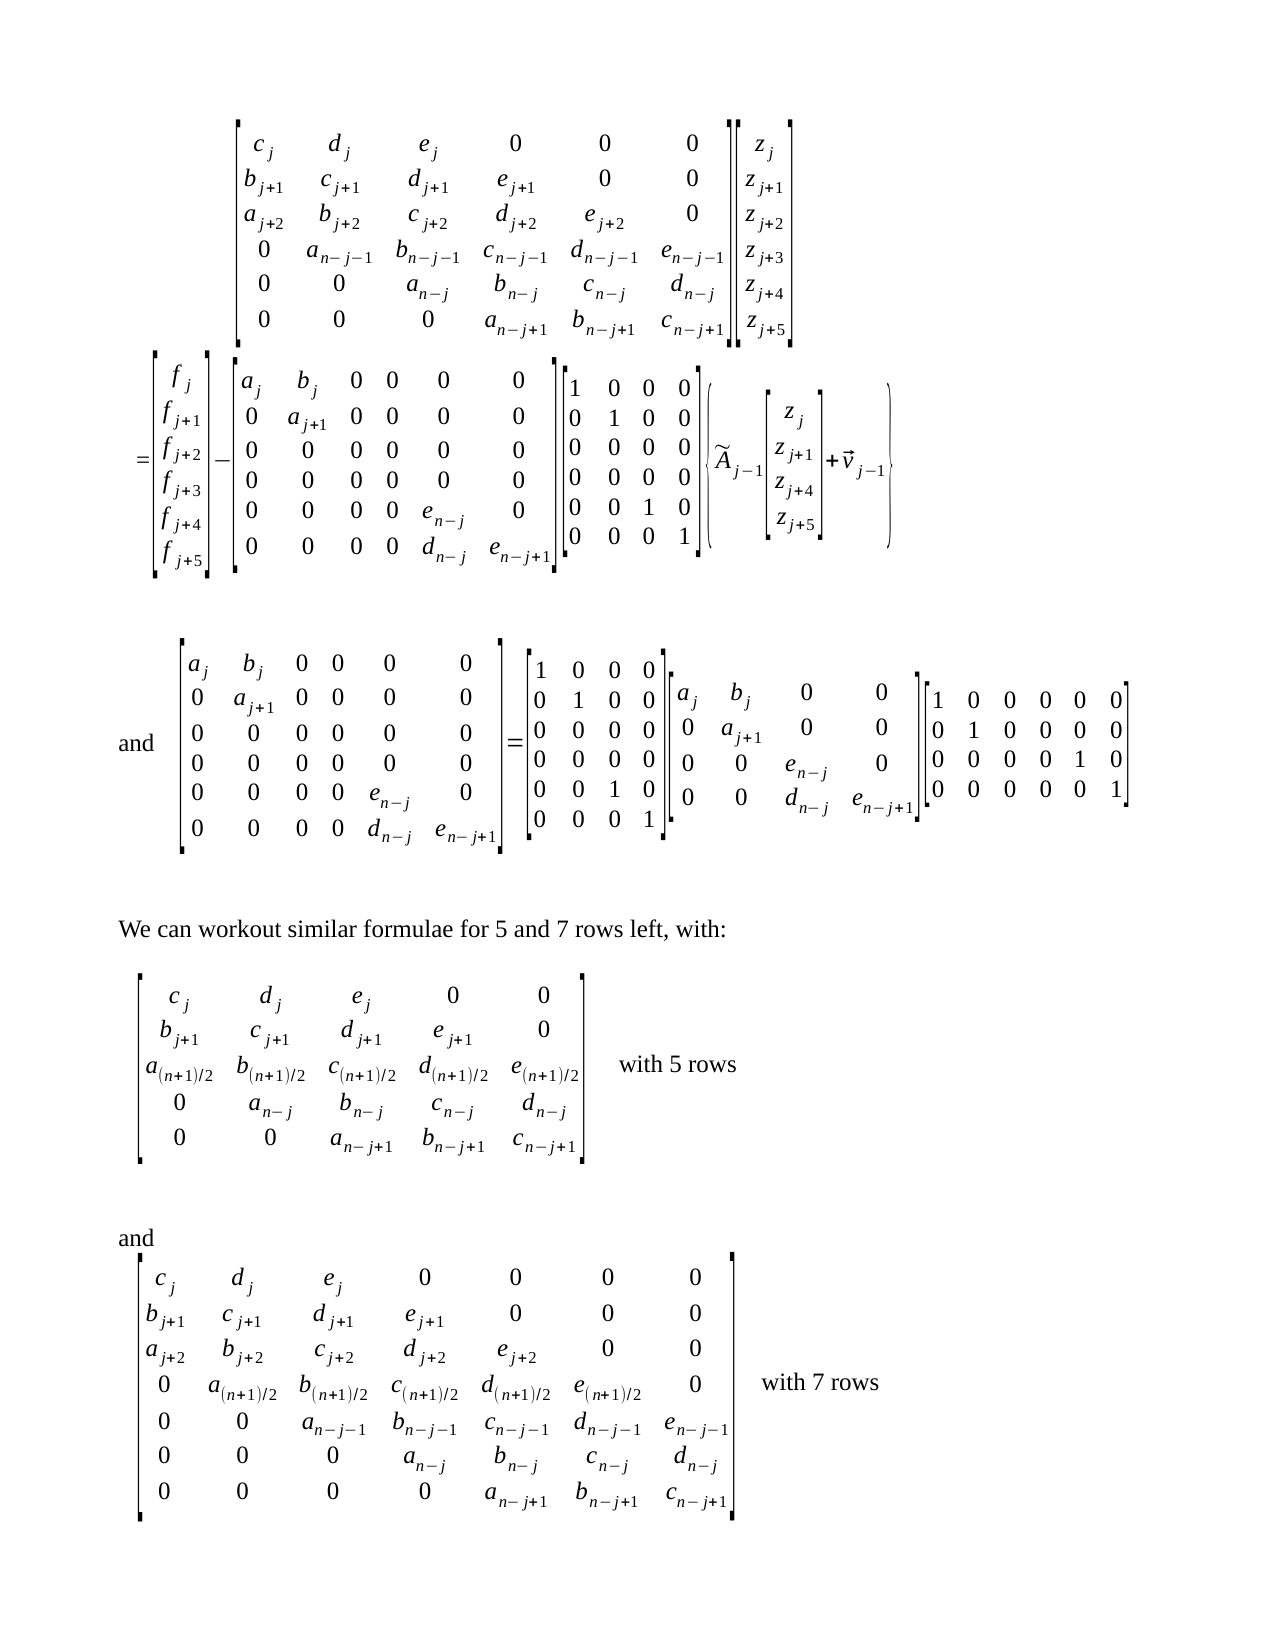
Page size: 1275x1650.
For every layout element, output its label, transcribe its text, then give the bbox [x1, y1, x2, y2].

text and [118, 1223, 1187, 1251]
text with 7 rows [118, 1251, 1187, 1523]
text and [118, 638, 1187, 857]
text We can workout similar formulae for 5 and 7 rows left, with: [118, 914, 1187, 943]
text with 5 rows [118, 972, 1187, 1165]
